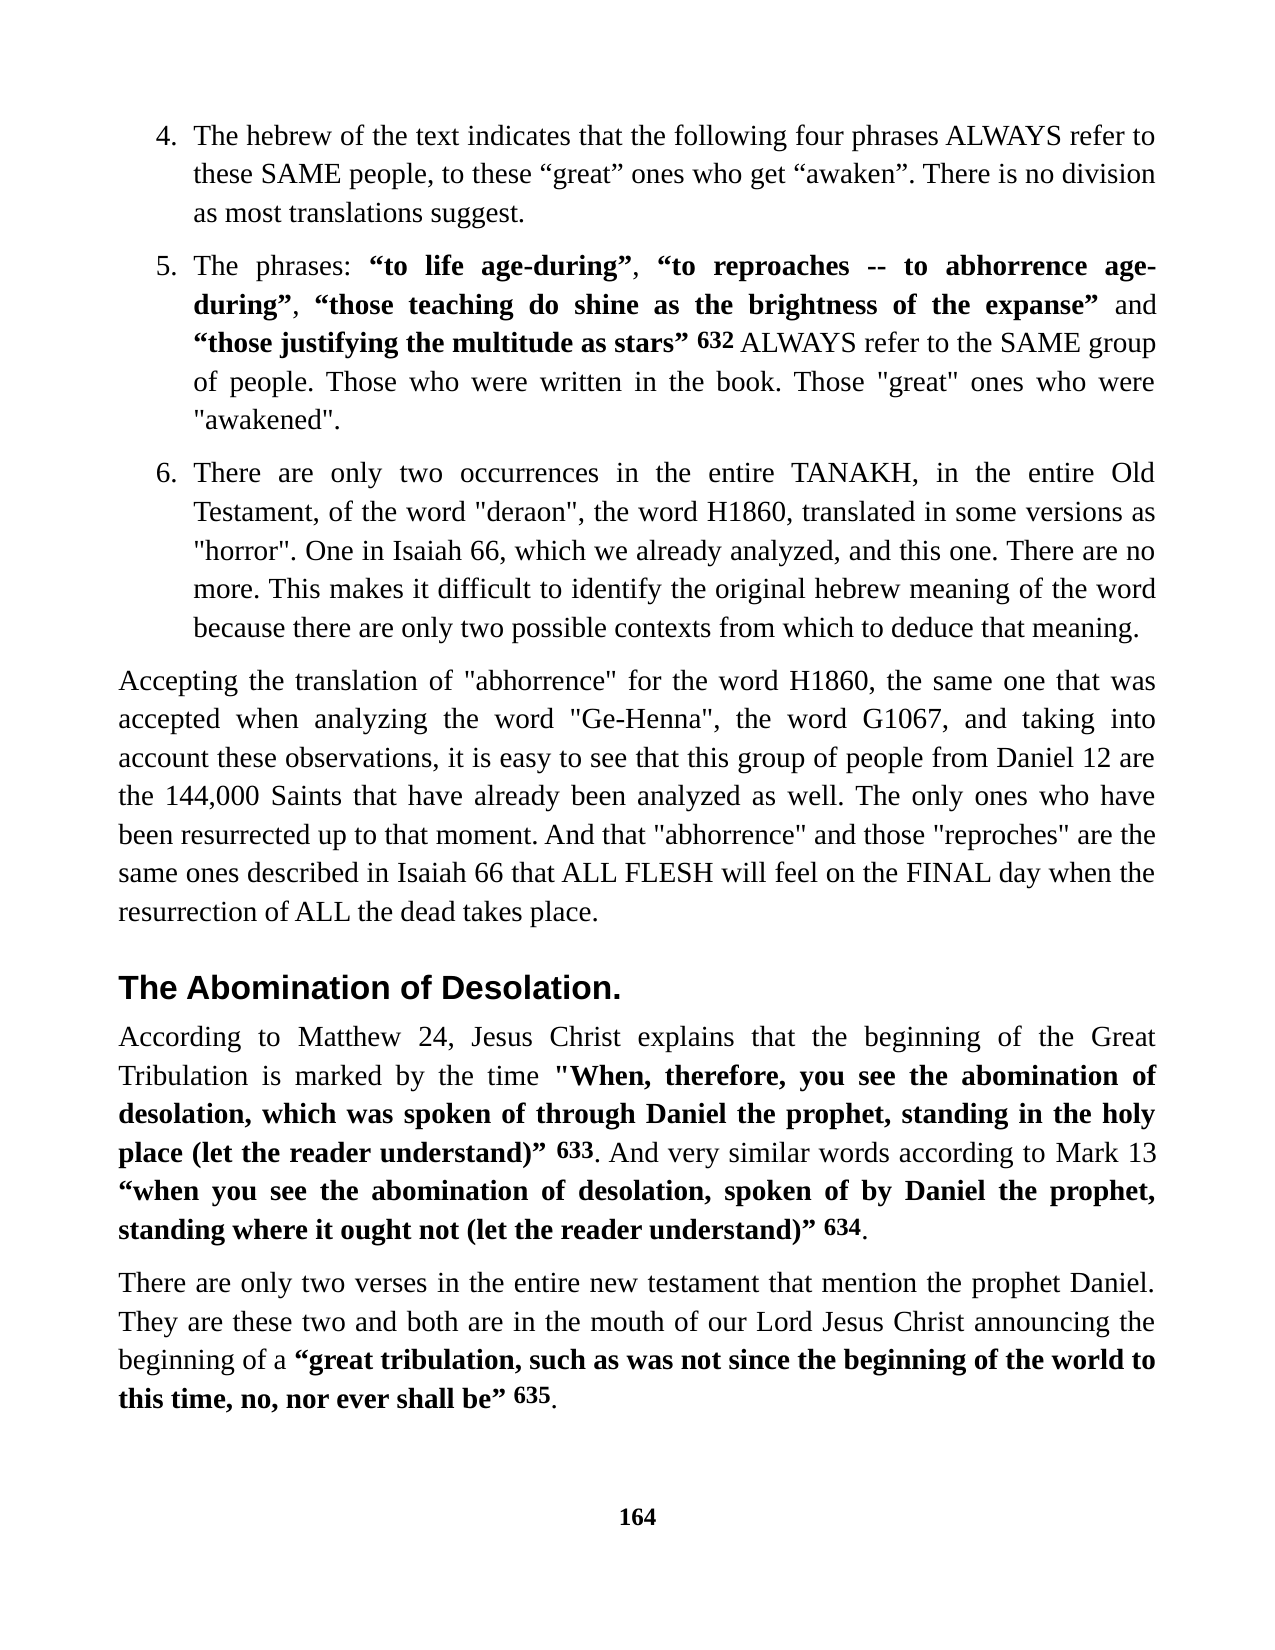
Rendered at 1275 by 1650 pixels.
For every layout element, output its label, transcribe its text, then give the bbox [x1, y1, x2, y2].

list There are only two occurrences in the entire TANAKH, in the entire Old Testament, of the word "deraon", the word H1860, translated in some versions as "horror". One in Isaiah 66, which we already analyzed, and this one. There are no more. This makes it difficult to identify the original hebrew meaning of the word because there are only two possible contexts from which to deduce that meaning. [156, 456, 1157, 643]
text Accepting the translation of "abhorrence" for the word H1860, the same one that was accepted when analyzing the word "Ge-Henna", the word G1067, and taking into account these observations, it is easy to see that this group of people from Daniel 12 are the 144,000 Saints that have already been analyzed as well. The only ones who have been resurrected up to that moment. And that "abhorrence" and those "reproches" are the same ones described in Isaiah 66 that ALL FLESH will feel on the FINAL day when the resurrection of ALL the dead takes place. [118, 663, 1157, 928]
text According to Matthew 24, Jesus Christ explains that the beginning of the Great Tribulation is marked by the time "When, therefore, you see the abomination of desolation, which was spoken of through Daniel the prophet, standing in the holy place (let the reader understand)” . And very similar words according to Mark 13 “when you see the abomination of desolation, spoken of by Daniel the prophet, standing where it ought not (let the reader understand)” . [118, 1019, 1157, 1246]
text There are only two verses in the entire new testament that mention the prophet Daniel. They are these two and both are in the mouth of our Lord Jesus Christ announcing the beginning of a “great tribulation, such as was not since the beginning of the world to this time, no, nor ever shall be” . [118, 1265, 1157, 1414]
list The hebrew of the text indicates that the following four phrases ALWAYS refer to these SAME people, to these “great” ones who get “awaken”. There is no division as most translations suggest. [156, 118, 1157, 229]
subtitle The Abomination of Desolation. [118, 968, 1157, 1007]
list The phrases: “to life age-during”, “to reproaches -- to abhorrence age-during”, “those teaching do shine as the brightness of the expanse” and “those justifying the multitude as stars” ALWAYS refer to the SAME group of people. Those who were written in the book. Those "great" ones who were "awakened". [156, 248, 1157, 436]
